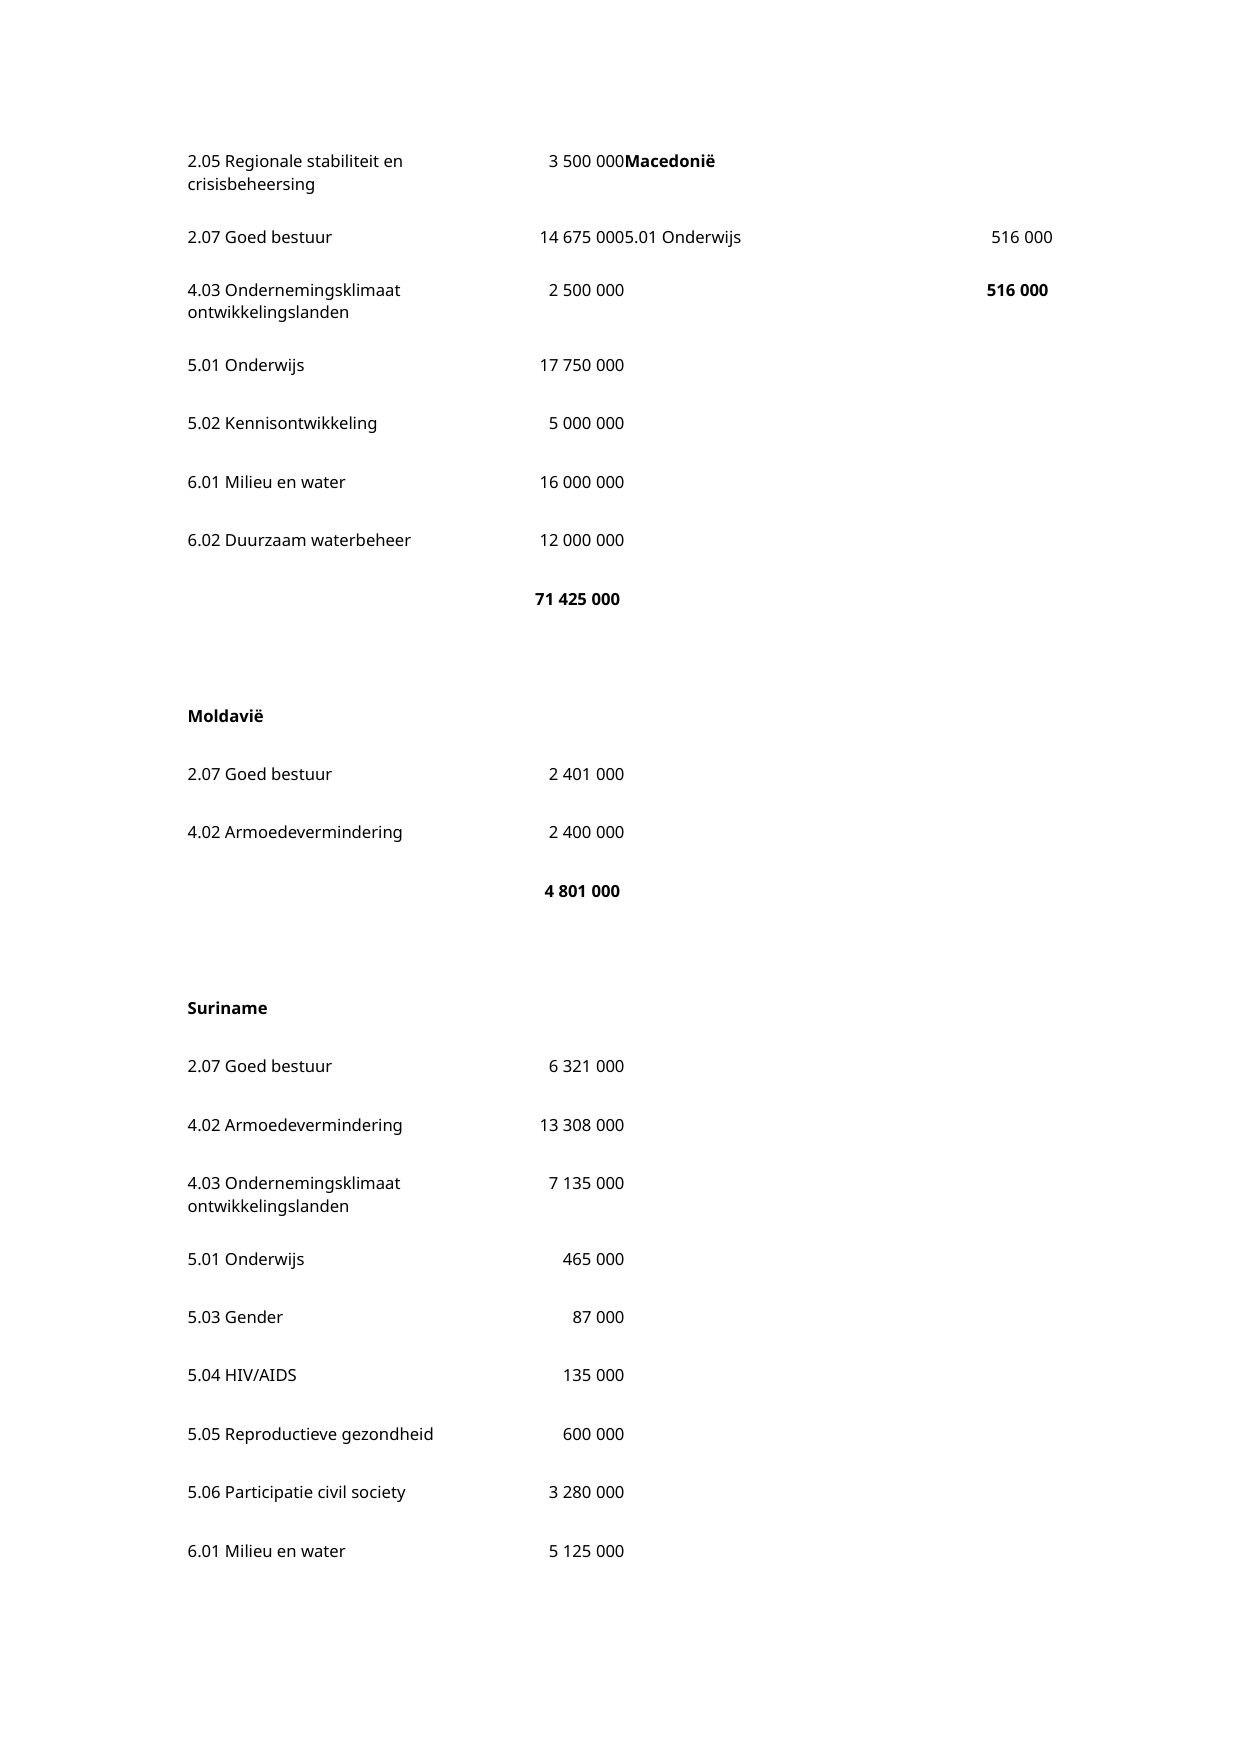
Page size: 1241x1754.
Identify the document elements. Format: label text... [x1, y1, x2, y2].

table_cell [950, 763, 1053, 821]
table_cell [624, 763, 950, 821]
table_cell [950, 704, 1053, 763]
table_cell 4.03 Ondernemingsklimaat ontwikkelingslanden [188, 278, 521, 353]
table_cell 2 500 000 [521, 278, 624, 353]
table_cell 516 000 [950, 278, 1053, 353]
table_cell 2 400 000 [521, 821, 624, 879]
table_cell [624, 587, 950, 646]
table_cell [624, 1539, 950, 1598]
table_cell 6.01 Milieu en water [188, 470, 521, 529]
table_cell [521, 996, 624, 1055]
table_cell [624, 529, 950, 587]
table_cell [950, 587, 1053, 646]
table_cell [624, 1364, 950, 1422]
table_cell [188, 646, 521, 704]
table_cell 5.03 Gender [188, 1306, 521, 1364]
table_cell 4.02 Armoedevermindering [188, 1113, 521, 1172]
table_cell [188, 938, 521, 996]
table_cell 3 500 000 [521, 150, 624, 225]
table_cell [950, 1172, 1053, 1247]
table_cell [624, 1306, 950, 1364]
table_cell [624, 704, 950, 763]
table_cell [950, 1247, 1053, 1306]
table_cell 2.05 Regionale stabiliteit en crisisbeheersing [188, 150, 521, 225]
table_cell [950, 938, 1053, 996]
table_cell 6.02 Duurzaam waterbeheer [188, 529, 521, 587]
table_cell 465 000 [521, 1247, 624, 1306]
table_cell [950, 1364, 1053, 1422]
table_cell Suriname [188, 996, 521, 1055]
table_cell [950, 529, 1053, 587]
table_cell 516 000 [950, 225, 1053, 278]
table_cell 6.01 Milieu en water [188, 1539, 521, 1598]
table_cell [950, 412, 1053, 470]
table_cell 5.01 Onderwijs [624, 225, 950, 278]
table_cell [950, 150, 1053, 225]
table_cell 17 750 000 [521, 354, 624, 412]
table_cell [950, 1055, 1053, 1113]
table_cell [950, 880, 1053, 938]
table_cell [624, 938, 950, 996]
table_cell [624, 1172, 950, 1247]
table_cell 600 000 [521, 1423, 624, 1481]
table_cell [950, 646, 1053, 704]
table_cell 5.05 Reproductieve gezondheid [188, 1423, 521, 1481]
table_cell 7 135 000 [521, 1172, 624, 1247]
table_cell [624, 1055, 950, 1113]
table_cell [624, 880, 950, 938]
table_cell 5.01 Onderwijs [188, 1247, 521, 1306]
table_cell 5 000 000 [521, 412, 624, 470]
table_cell [624, 354, 950, 412]
table_cell [521, 646, 624, 704]
table_cell Moldavië [188, 704, 521, 763]
table_cell 2 401 000 [521, 763, 624, 821]
table_cell 2.07 Goed bestuur [188, 1055, 521, 1113]
table_cell 5 125 000 [521, 1539, 624, 1598]
table_cell 4.03 Ondernemingsklimaat ontwikkelingslanden [188, 1172, 521, 1247]
table_cell Macedonië [624, 150, 950, 225]
table_cell 4 801 000 [521, 880, 624, 938]
table_cell 87 000 [521, 1306, 624, 1364]
table_cell [624, 646, 950, 704]
table_cell 2.07 Goed bestuur [188, 225, 521, 278]
table_cell [950, 996, 1053, 1055]
table_cell 71 425 000 [521, 587, 624, 646]
table_cell 5.01 Onderwijs [188, 354, 521, 412]
table_cell [624, 1423, 950, 1481]
table_cell [624, 412, 950, 470]
table_cell [624, 1247, 950, 1306]
table_cell [950, 1113, 1053, 1172]
table_cell [624, 278, 950, 353]
table_cell [950, 1481, 1053, 1539]
table_cell [950, 1539, 1053, 1598]
table_cell 5.02 Kennisontwikkeling [188, 412, 521, 470]
table_cell 2.07 Goed bestuur [188, 763, 521, 821]
table_cell [950, 354, 1053, 412]
table_cell [950, 1306, 1053, 1364]
table_cell 135 000 [521, 1364, 624, 1422]
table_cell [624, 1481, 950, 1539]
table_cell [950, 470, 1053, 529]
table_cell [950, 1423, 1053, 1481]
table_cell [188, 880, 521, 938]
table_cell [950, 821, 1053, 879]
table_cell 13 308 000 [521, 1113, 624, 1172]
table_cell 6 321 000 [521, 1055, 624, 1113]
table_cell 16 000 000 [521, 470, 624, 529]
table_cell [624, 470, 950, 529]
table_cell [624, 821, 950, 879]
table_cell 3 280 000 [521, 1481, 624, 1539]
table_cell [624, 996, 950, 1055]
table_cell 12 000 000 [521, 529, 624, 587]
table_cell 14 675 000 [521, 225, 624, 278]
table_cell 5.06 Participatie civil society [188, 1481, 521, 1539]
table_cell [521, 704, 624, 763]
table_cell 5.04 HIV/AIDS [188, 1364, 521, 1422]
table_cell [188, 587, 521, 646]
table_cell [521, 938, 624, 996]
table_cell [624, 1113, 950, 1172]
table_cell 4.02 Armoedevermindering [188, 821, 521, 879]
